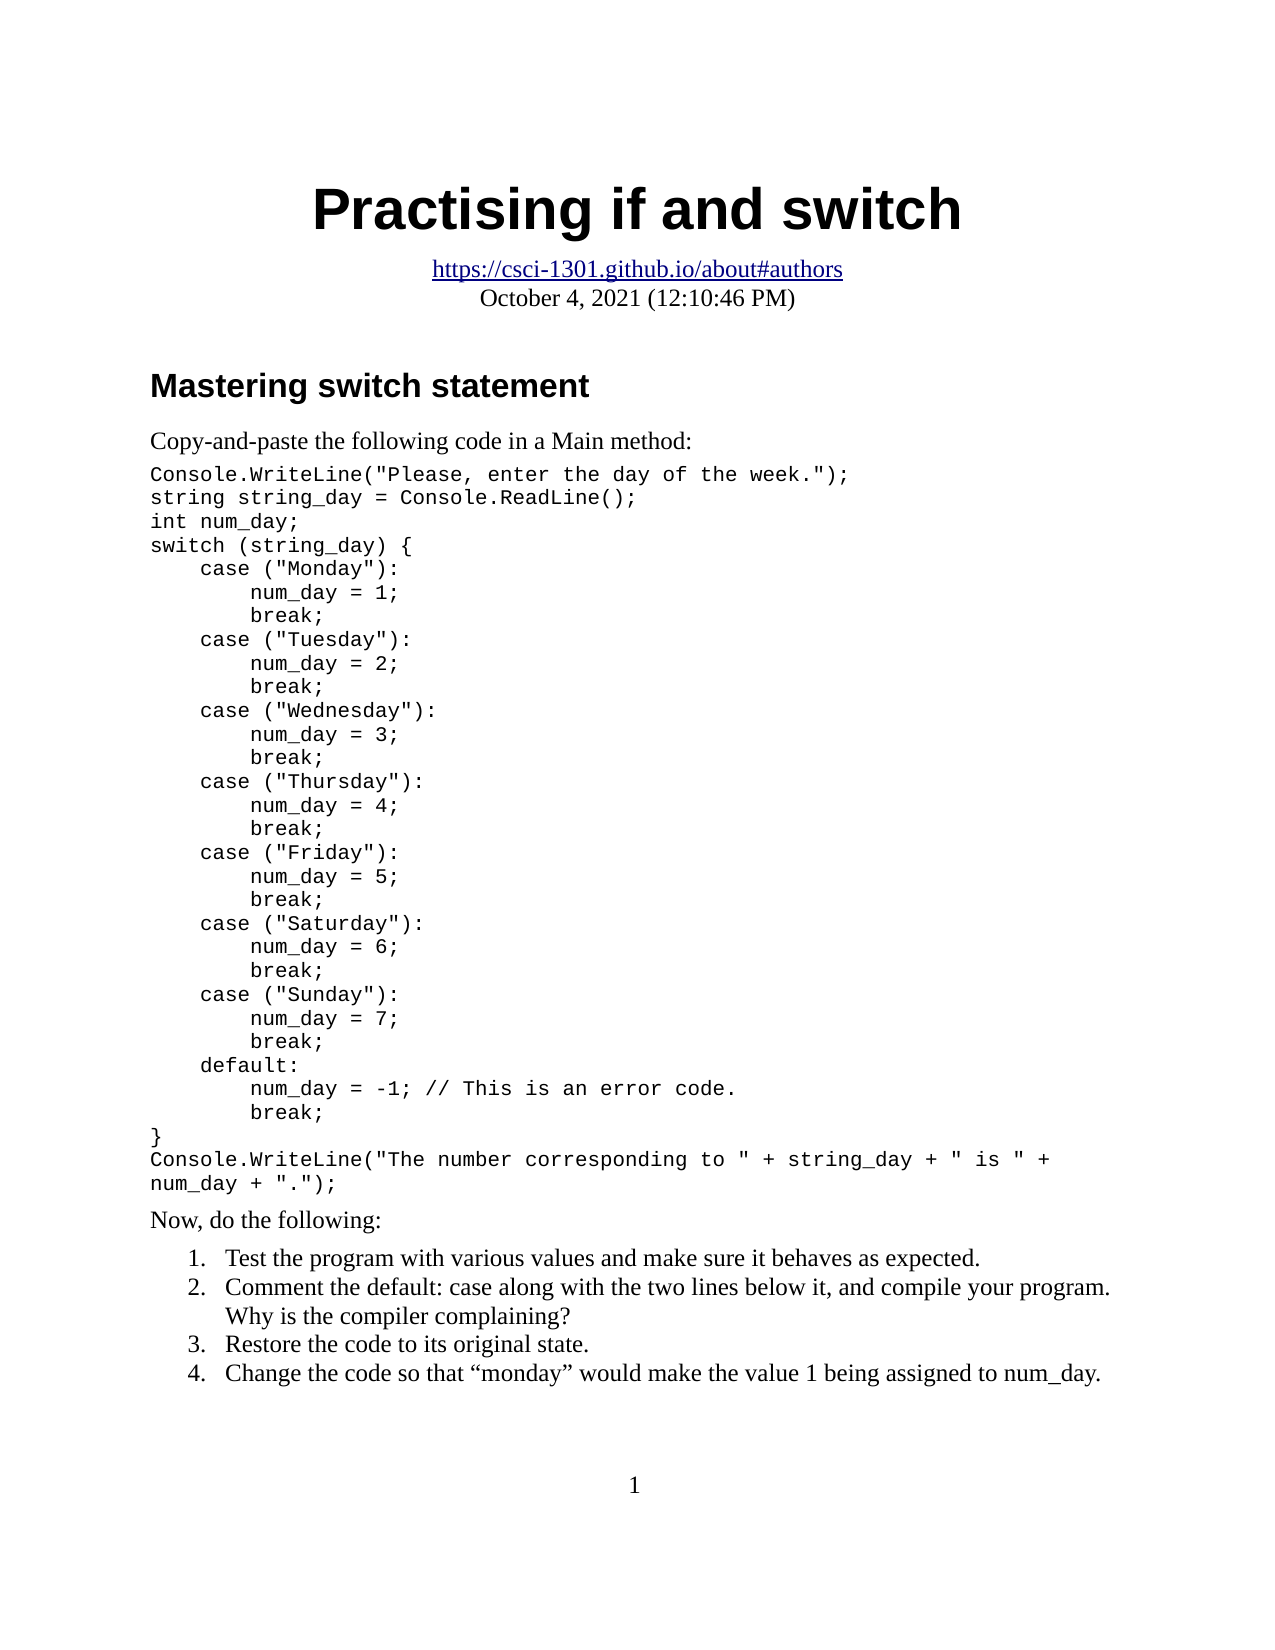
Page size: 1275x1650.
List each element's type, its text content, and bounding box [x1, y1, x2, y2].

text num_day = -1; // This is an error code. [150, 1078, 1125, 1102]
text num_day = 1; [150, 582, 1125, 606]
text case ("Wednesday"): [150, 700, 1125, 724]
text case ("Tuesday"): [150, 629, 1125, 653]
text Console.WriteLine("The number corresponding to " + string_day + " is " + num_day + "."); [150, 1149, 1125, 1197]
text default: [150, 1055, 1125, 1078]
text num_day = 3; [150, 724, 1125, 747]
text break; [150, 818, 1125, 842]
text Copy-and-paste the following code in a Main method: [150, 426, 1125, 455]
text case ("Saturday"): [150, 913, 1125, 937]
text num_day = 5; [150, 866, 1125, 889]
list Restore the code to its original state. [187, 1329, 1125, 1358]
text break; [150, 676, 1125, 700]
text Now, do the following: [150, 1206, 1125, 1234]
text string string_day = Console.ReadLine(); [150, 487, 1125, 511]
title Practising if and switch [150, 175, 1125, 242]
text break; [150, 960, 1125, 984]
text num_day = 7; [150, 1007, 1125, 1031]
text https://csci-1301.github.io/about#authors [150, 254, 1125, 283]
text num_day = 2; [150, 653, 1125, 676]
list Comment the default: case along with the two lines below it, and compile your program. Why is the compiler complaining? [187, 1272, 1125, 1329]
text num_day = 4; [150, 795, 1125, 818]
text int num_day; [150, 511, 1125, 534]
text October 4, 2021 (12:10:46 PM) [150, 283, 1125, 312]
text break; [150, 1102, 1125, 1126]
text break; [150, 606, 1125, 629]
text switch (string_day) { [150, 534, 1125, 558]
text } [150, 1126, 1125, 1149]
text Console.WriteLine("Please, enter the day of the week."); [150, 464, 1125, 487]
list Change the code so that “monday” would make the value 1 being assigned to num_day. [187, 1358, 1125, 1387]
text break; [150, 889, 1125, 913]
text break; [150, 747, 1125, 771]
text case ("Monday"): [150, 558, 1125, 582]
text num_day = 6; [150, 937, 1125, 960]
text break; [150, 1031, 1125, 1055]
text case ("Thursday"): [150, 771, 1125, 795]
subtitle Mastering switch statement [150, 366, 1125, 404]
text case ("Friday"): [150, 842, 1125, 866]
list Test the program with various values and make sure it behaves as expected. [187, 1243, 1125, 1272]
text case ("Sunday"): [150, 984, 1125, 1007]
